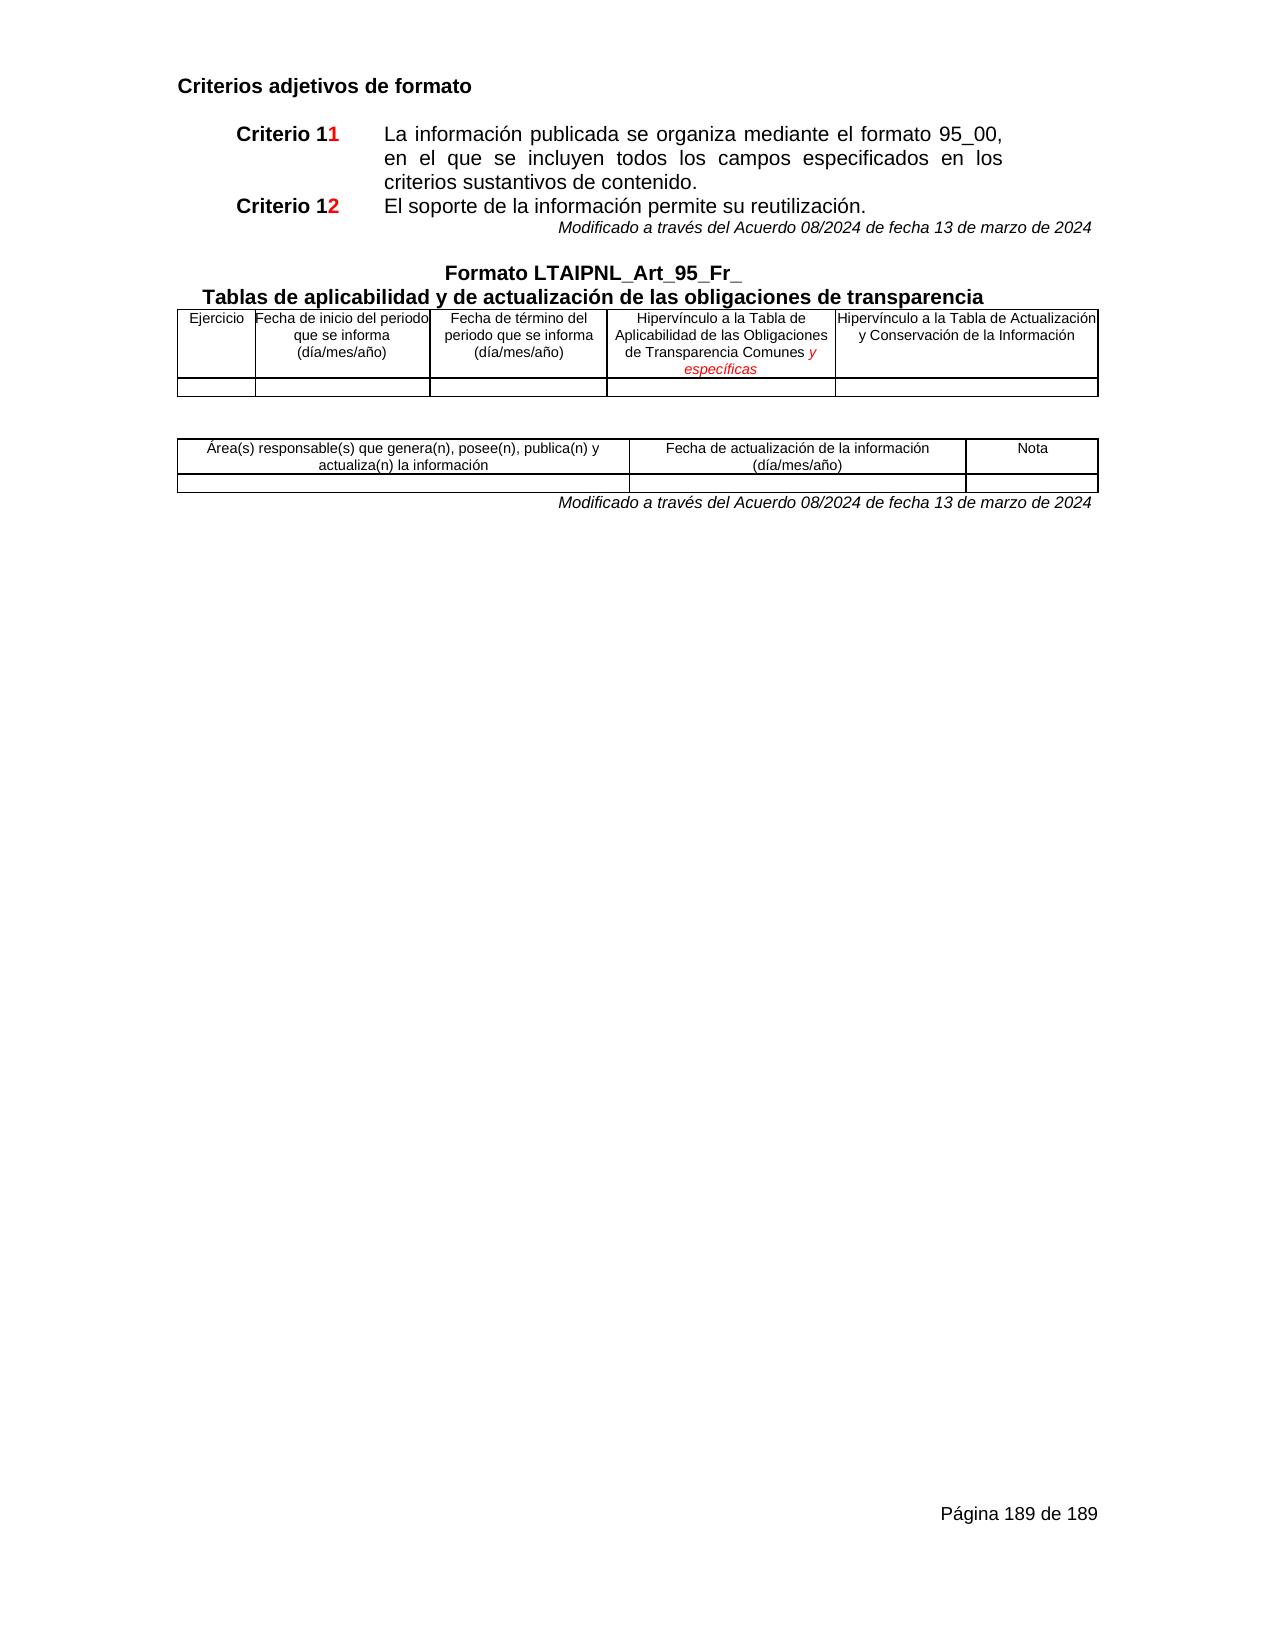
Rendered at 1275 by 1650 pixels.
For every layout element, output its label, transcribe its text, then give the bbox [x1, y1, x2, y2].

table_header Área(s) responsable(s) que genera(n), posee(n), publica(n) y actualiza(n) la información [178, 440, 629, 473]
table_cell [967, 475, 1097, 492]
table_cell [431, 379, 606, 396]
text Criterio 12 El soporte de la información permite su reutilización. [236, 193, 1004, 217]
table_cell [836, 379, 1097, 396]
table_cell [178, 475, 629, 492]
text Criterios adjetivos de formato [177, 74, 1009, 98]
table_cell [178, 379, 255, 396]
text Tablas de aplicabilidad y de actualización de las obligaciones de transparencia [177, 284, 1009, 308]
table_header Fecha de inicio del periodo que se informa (día/mes/año) [256, 310, 429, 377]
table_header Ejercicio [178, 310, 255, 377]
text Formato LTAIPNL_Art_95_Fr_ [177, 261, 1009, 284]
table_header Hipervínculo a la Tabla de Actualización y Conservación de la Información [836, 310, 1097, 377]
text Criterio 11 La información publicada se organiza mediante el formato 95_00, en el que se incluyen todos los campos especificados en los criterios sustantivos de contenido. [236, 122, 1004, 193]
table_cell [608, 379, 835, 396]
table_cell [256, 379, 429, 396]
table_header Fecha de término del periodo que se informa (día/mes/año) [431, 310, 606, 377]
table_header Nota [967, 440, 1097, 473]
text Modificado a través del Acuerdo 08/2024 de fecha 13 de marzo de 2024 [177, 493, 1098, 512]
table_header Fecha de actualización de la información (día/mes/año) [630, 440, 965, 473]
text Modificado a través del Acuerdo 08/2024 de fecha 13 de marzo de 2024 [177, 217, 1098, 237]
table_header Hipervínculo a la Tabla de Aplicabilidad de las Obligaciones de Transparencia Comunes y específicas [608, 310, 835, 377]
table_cell [630, 475, 965, 492]
